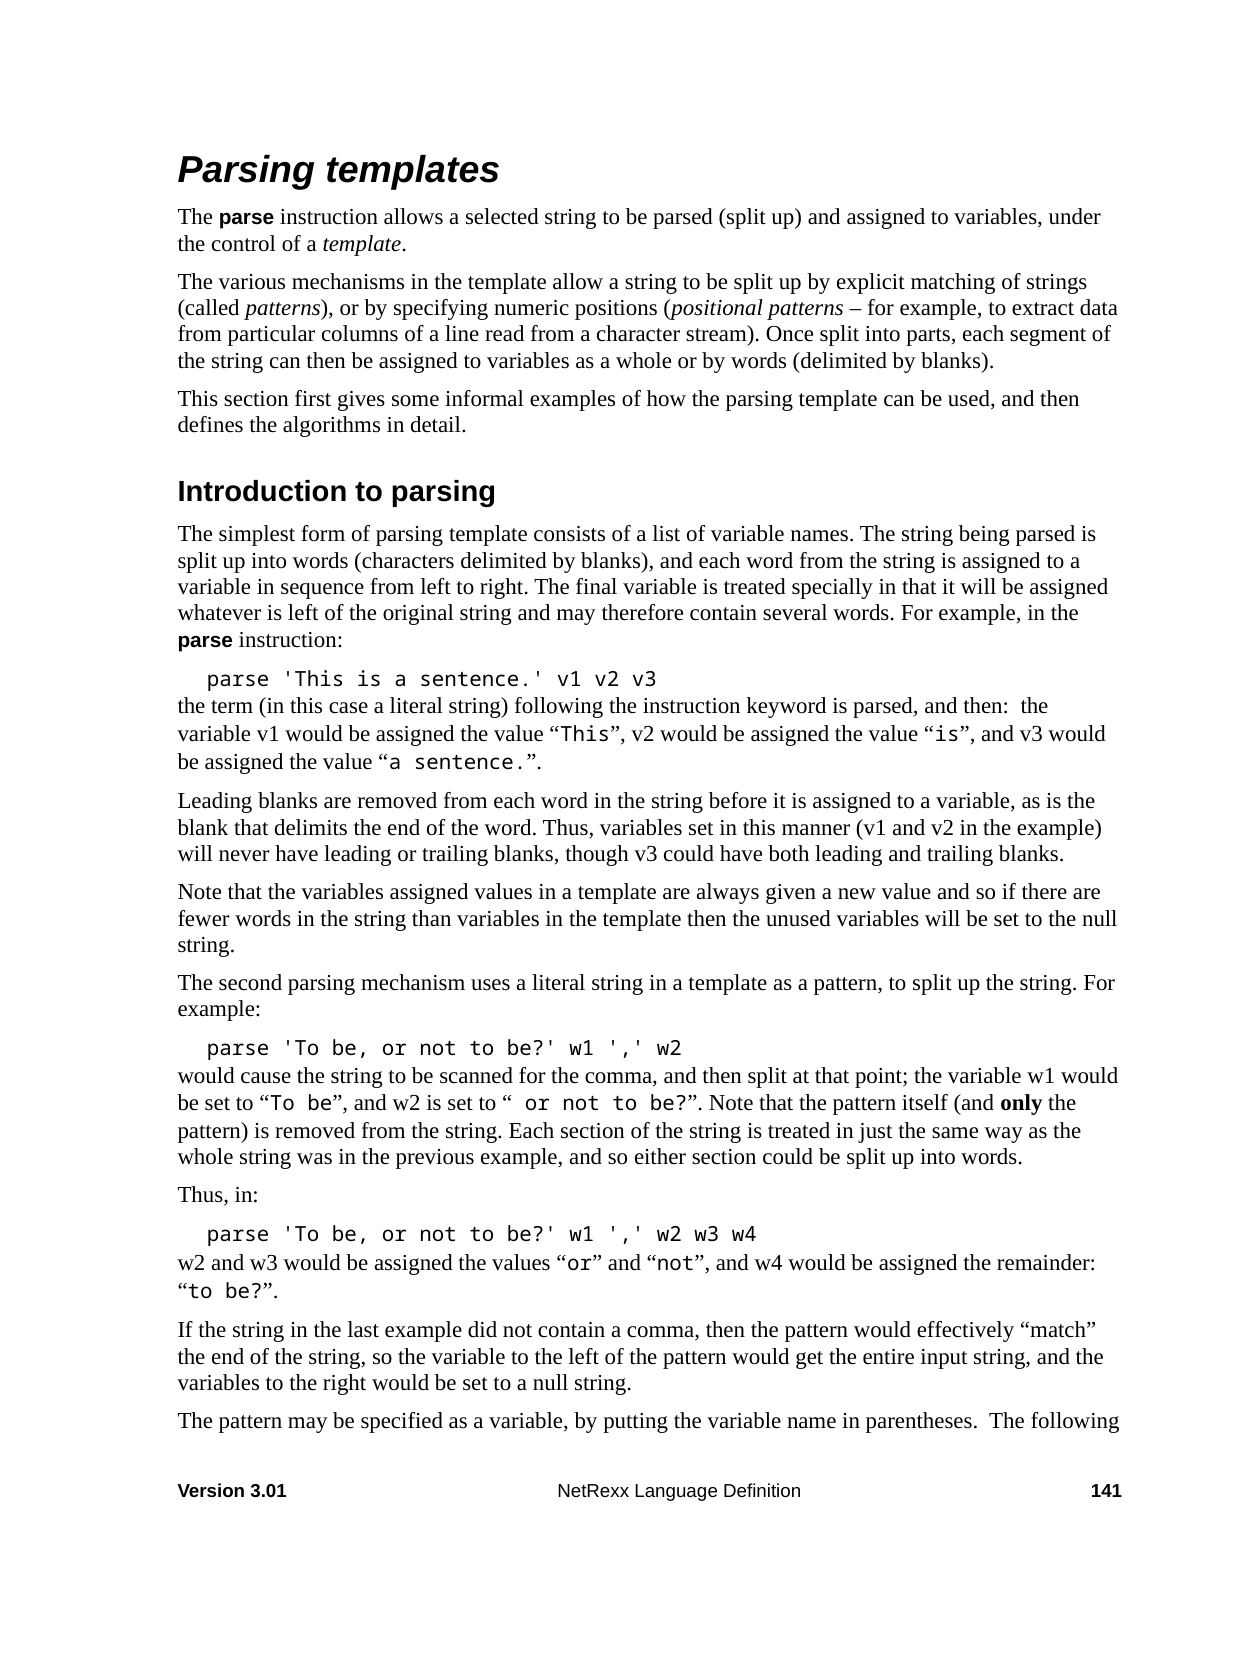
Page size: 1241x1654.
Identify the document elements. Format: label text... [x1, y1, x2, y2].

text parse 'To be, or not to be?' w1 ',' w2 [207, 1033, 1122, 1062]
subtitle Introduction to parsing [177, 474, 1122, 508]
text The simplest form of parsing template consists of a list of variable names. The string being parsed is split up into words (characters delimited by blanks), and each word from the string is assigned to a variable in sequence from left to right. The final variable is treated specially in that it will be assigned whatever is left of the original string and may therefore contain several words. For example, in the parse instruction: [177, 520, 1122, 652]
text parse 'To be, or not to be?' w1 ',' w2 w3 w4 [207, 1219, 1122, 1248]
text The parse instruction allows a selected string to be parsed (split up) and assigned to variables, under the control of a template. [177, 203, 1122, 256]
text Thus, in: [177, 1181, 1122, 1208]
text would cause the string to be scanned for the comma, and then split at that point; the variable w1 would be set to “To be”, and w2 is set to “ or not to be?”. Note that the pattern itself (and only the pattern) is removed from the string. Each section of the string is treated in just the same way as the whole string was in the previous example, and so either section could be split up into words. [177, 1062, 1122, 1169]
text the term (in this case a literal string) following the instruction keyword is parsed, and then: the variable v1 would be assigned the value “This”, v2 would be assigned the value “is”, and v3 would be assigned the value “a sentence.”. [177, 692, 1122, 776]
text The various mechanisms in the template allow a string to be split up by explicit matching of strings (called patterns), or by specifying numeric positions (positional patterns – for example, to extract data from particular columns of a line read from a character stream). Once split into parts, each segment of the string can then be assigned to variables as a whole or by words (delimited by blanks). [177, 268, 1122, 373]
subtitle Parsing templates [177, 148, 1122, 191]
text w2 and w3 would be assigned the values “or” and “not”, and w4 would be assigned the remainder: “to be?”. [177, 1248, 1122, 1305]
text parse 'This is a sentence.' v1 v2 v3 [207, 664, 1122, 692]
text The second parsing mechanism uses a literal string in a template as a pattern, to split up the string. For example: [177, 969, 1122, 1022]
text If the string in the last example did not contain a comma, then the pattern would effectively “match” the end of the string, so the variable to the left of the pattern would get the entire input string, and the variables to the right would be set to a null string. [177, 1316, 1122, 1396]
text Leading blanks are removed from each word in the string before it is assigned to a variable, as is the blank that delimits the end of the word. Thus, variables set in this manner (v1 and v2 in the example) will never have leading or trailing blanks, though v3 could have both leading and trailing blanks. [177, 787, 1122, 866]
text The pattern may be specified as a variable, by putting the variable name in parentheses. The following [177, 1407, 1122, 1434]
text This section first gives some informal examples of how the parsing template can be used, and then defines the algorithms in detail. [177, 385, 1122, 438]
text Note that the variables assigned values in a template are always given a new value and so if there are fewer words in the string than variables in the template then the unused variables will be set to the null string. [177, 878, 1122, 957]
